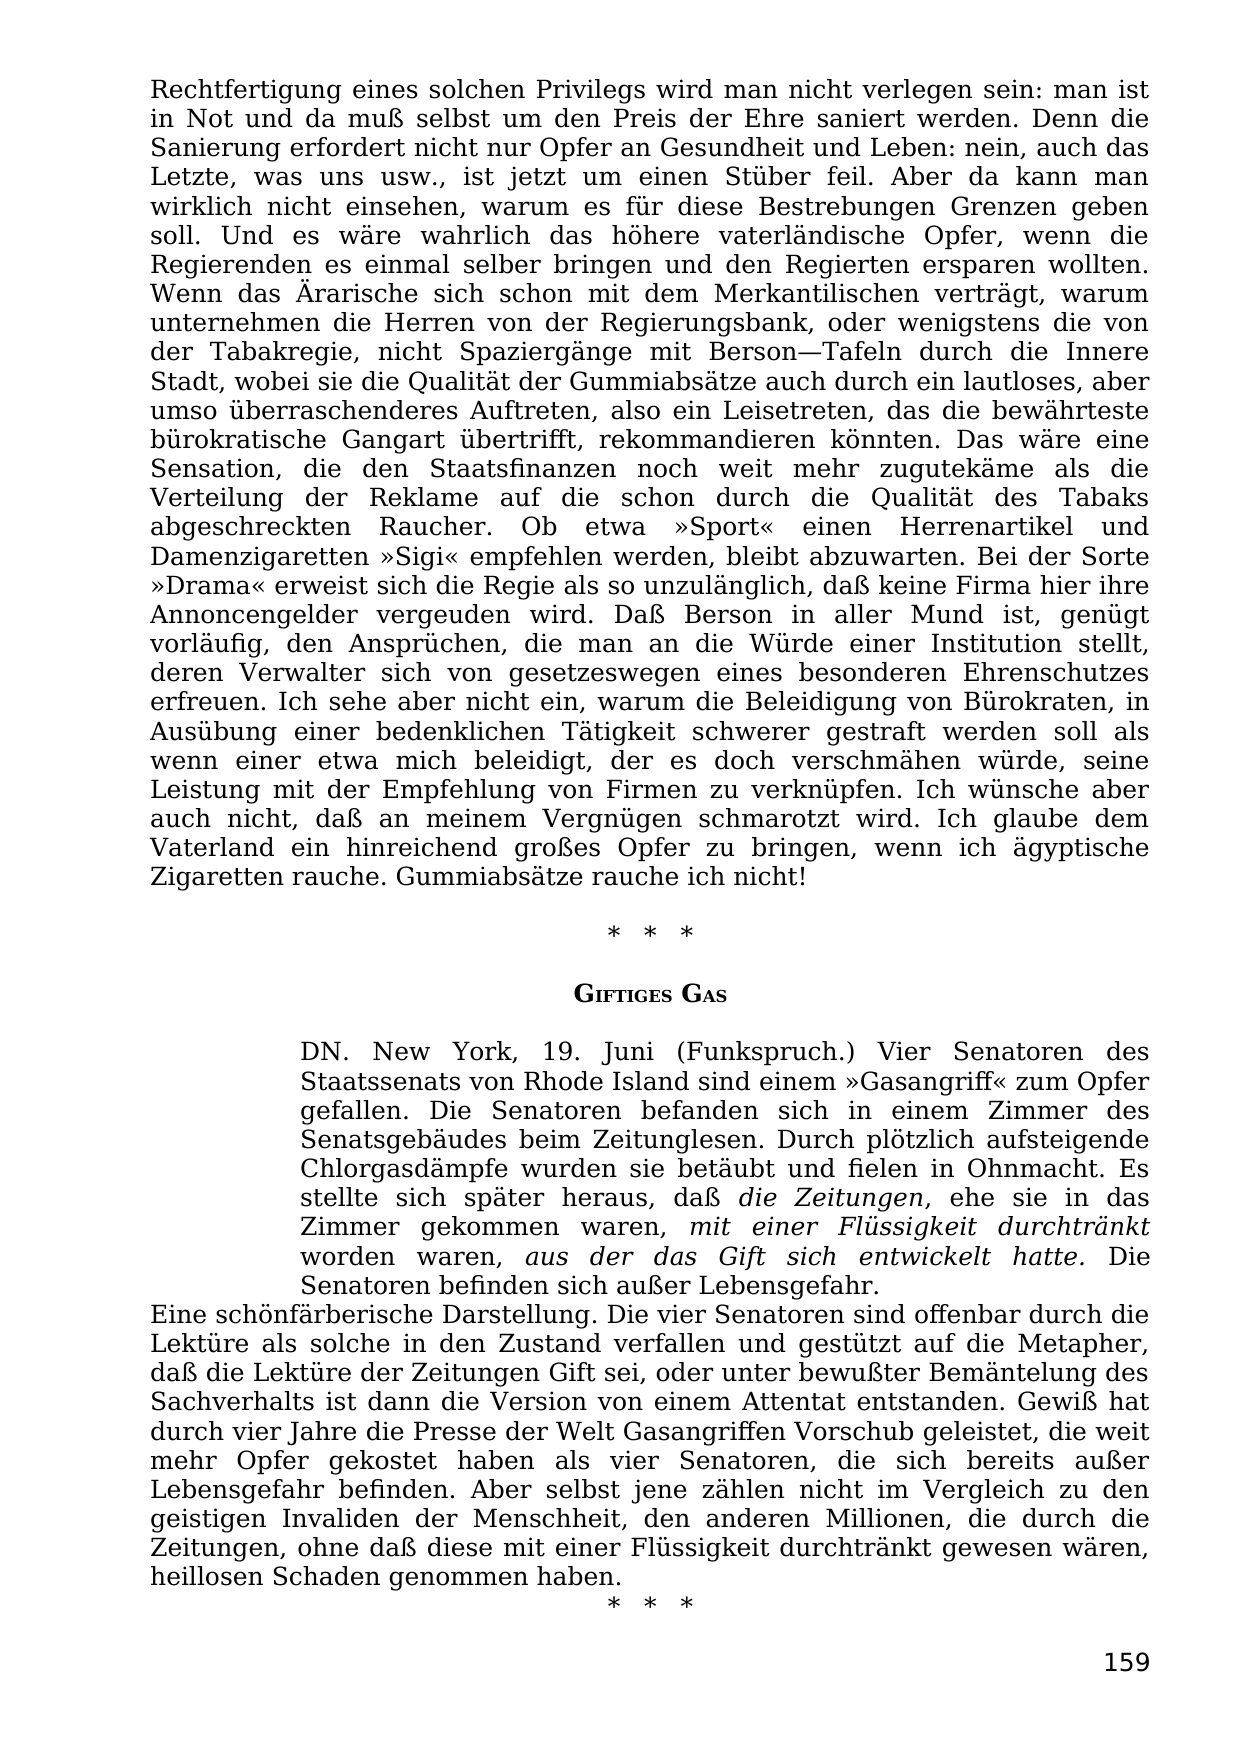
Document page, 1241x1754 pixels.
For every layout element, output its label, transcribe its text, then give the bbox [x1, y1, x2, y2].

text * * * [150, 1592, 1151, 1621]
text Rechtfertigung eines solchen Privilegs wird man nicht verlegen sein: man ist in Not und da muß selbst um den Preis der Ehre saniert werden. Denn die Sanierung erfordert nicht nur Opfer an Gesundheit und Leben: nein, auch das Letzte, was uns usw., ist jetzt um einen Stüber feil. Aber da kann man wirklich nicht einsehen, warum es für diese Bestrebungen Grenzen geben soll. Und es wäre wahrlich das höhere vaterländische Opfer, wenn die Regierenden es einmal selber bringen und den Regierten ersparen wollten. Wenn das Ärarische sich schon mit dem Merkantilischen verträgt, warum unternehmen die Herren von der Regierungsbank, oder wenigstens die von der Tabakregie, nicht Spaziergänge mit Berson—Tafeln durch die Innere Stadt, wobei sie die Qualität der Gummiabsätze auch durch ein lautloses, aber umso überraschenderes Auftreten, also ein Leisetreten, das die bewährteste bürokratische Gangart übertrifft, rekommandieren könnten. Das wäre eine Sensation, die den Staatsfinanzen noch weit mehr zugutekäme als die Verteilung der Reklame auf die schon durch die Qualität des Tabaks abgeschreckten Raucher. Ob etwa »Sport« einen Herrenartikel und Damenzigaretten »Sigi« empfehlen werden, bleibt abzuwarten. Bei der Sorte »Drama« erweist sich die Regie als so unzulänglich, daß keine Firma hier ihre Annoncengelder vergeuden wird. Daß Berson in aller Mund ist, genügt vorläufig, den Ansprüchen, die man an die Würde einer Institution stellt, deren Verwalter sich von gesetzeswegen eines besonderen Ehrenschutzes erfreuen. Ich sehe aber nicht ein, warum die Beleidigung von Bürokraten, in Ausübung einer bedenklichen Tätigkeit schwerer gestraft werden soll als wenn einer etwa mich beleidigt, der es doch verschmähen würde, seine Leistung mit der Empfehlung von Firmen zu verknüpfen. Ich wünsche aber auch nicht, daß an meinem Vergnügen schmarotzt wird. Ich glaube dem Vaterland ein hinreichend großes Opfer zu bringen, wenn ich ägyptische Zigaretten rauche. Gummiabsätze rauche ich nicht! [150, 75, 1151, 892]
text * * * [150, 921, 1151, 950]
text Eine schönfärberische Darstellung. Die vier Senatoren sind offenbar durch die Lektüre als solche in den Zustand verfallen und gestützt auf die Metapher, daß die Lektüre der Zeitungen Gift sei, oder unter bewußter Bemäntelung des Sachverhalts ist dann die Version von einem Attentat entstanden. Gewiß hat durch vier Jahre die Presse der Welt Gasangriffen Vorschub geleistet, die weit mehr Opfer gekostet haben als vier Senatoren, die sich bereits außer Lebensgefahr befinden. Aber selbst jene zählen nicht im Vergleich zu den geistigen Invaliden der Menschheit, den anderen Millionen, die durch die Zeitungen, ohne daß diese mit einer Flüssigkeit durchtränkt gewesen wären, heillosen Schaden genommen haben. [150, 1300, 1151, 1592]
text DN. New York, 19. Juni (Funkspruch.) Vier Senatoren des Staatssenats von Rhode Island sind einem »Gasangriff« zum Opfer gefallen. Die Senatoren befanden sich in einem Zimmer des Senatsgebäudes beim Zeitunglesen. Durch plötzlich aufsteigende Chlorgasdämpfe wurden sie betäubt und fielen in Ohnmacht. Es stellte sich später heraus, daß die Zeitungen, ehe sie in das Zimmer gekommen waren, mit einer Flüssigkeit durchtränkt worden waren, aus der das Gift sich entwickelt hatte. Die Senatoren befinden sich außer Lebensgefahr. [300, 1037, 1151, 1300]
text Giftiges Gas [150, 950, 1151, 1008]
